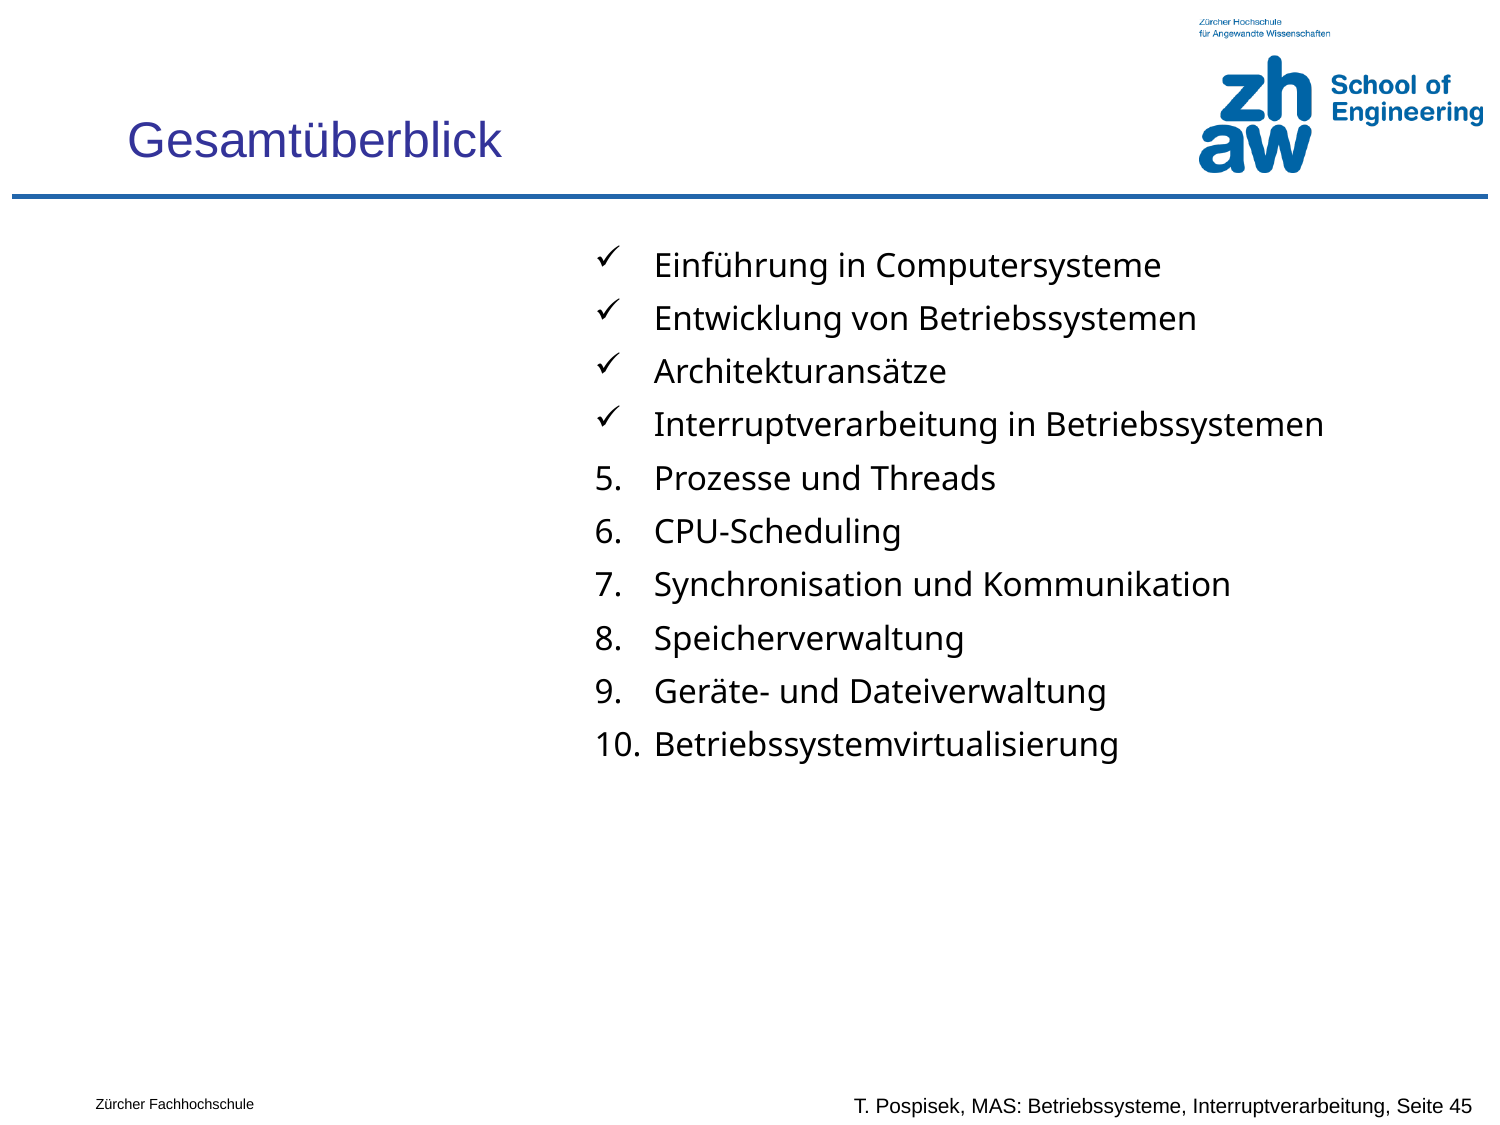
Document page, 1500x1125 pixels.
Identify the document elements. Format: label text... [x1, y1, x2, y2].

picture [1199, 19, 1483, 173]
title Gesamtüberblick [112, 50, 1391, 175]
text_box Einführung in Computersysteme Entwicklung von Betriebssystemen Architekturansätze Interruptverarbeitung in Betriebssystemen Prozesse und Threads CPU-Scheduling Synchronisation und Kommunikation Speicherverwaltung Geräte- und Dateiverwaltung Betriebssystemvirtualisierung [128, 236, 1341, 1012]
